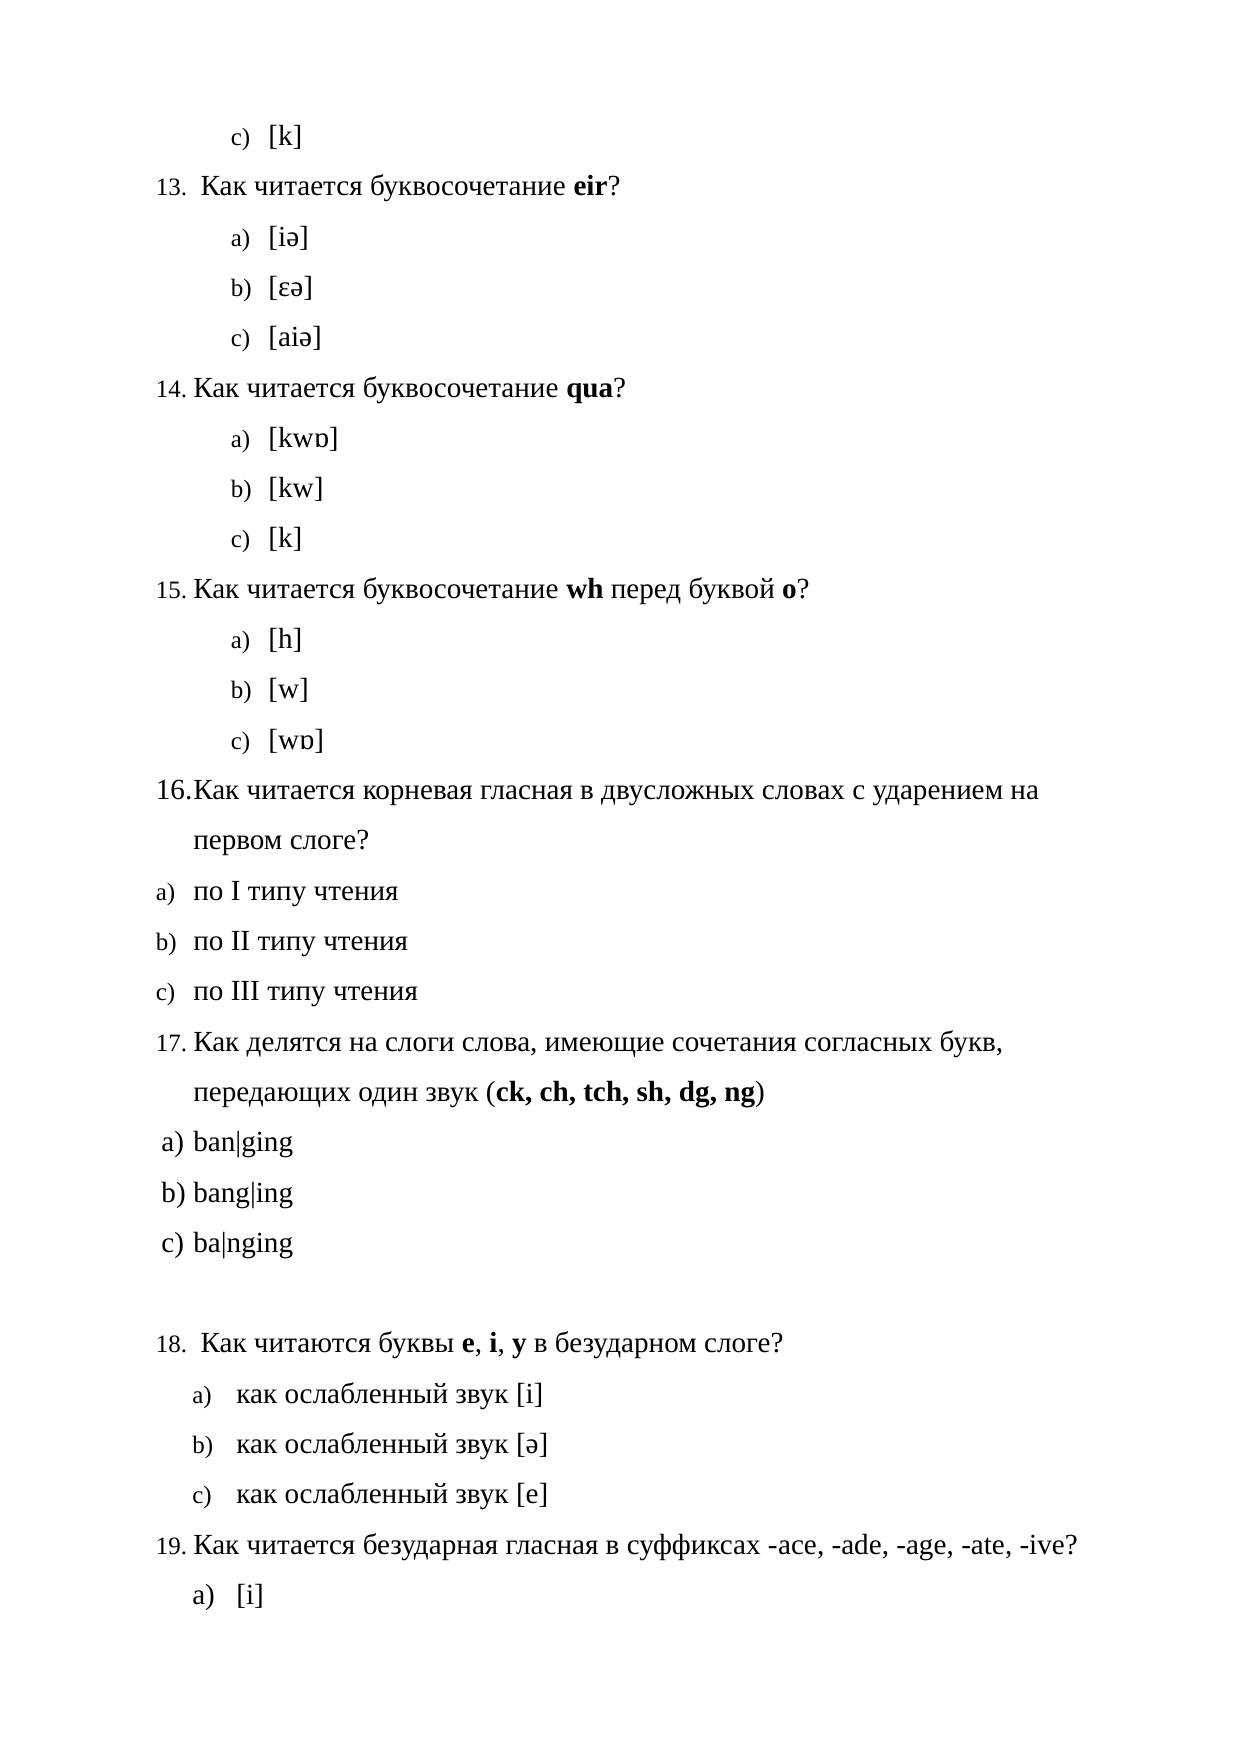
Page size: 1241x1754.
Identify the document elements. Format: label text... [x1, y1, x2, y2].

list Как читается буквосочетание wh перед буквой o? [156, 571, 1122, 604]
list [εə] [231, 269, 1122, 303]
list Как читается безударная гласная в суффиксах -ace, -ade, -age, -ate, -ive? [156, 1527, 1122, 1560]
list как ослабленный звук [e] [192, 1477, 1122, 1510]
list [wɒ] [231, 722, 1122, 755]
list Как читаются буквы e, i, y в безударном слоге? [156, 1326, 1122, 1359]
list [h] [231, 621, 1122, 655]
list как ослабленный звук [ə] [192, 1426, 1122, 1460]
list ba|nging [161, 1225, 1122, 1258]
list [k] [231, 118, 1122, 152]
list [iə] [231, 219, 1122, 252]
list [w] [231, 672, 1122, 705]
list [i] [192, 1577, 1122, 1611]
list Как читается корневая гласная в двусложных словах с ударением на первом слоге? [156, 772, 1122, 856]
list Как читается буквосочетание qua? [156, 370, 1122, 403]
list ban|ging [161, 1124, 1122, 1158]
list по II типу чтения [156, 923, 1122, 957]
list Как читается буквосочетание eir? [156, 168, 1122, 202]
list [aiə] [231, 319, 1122, 353]
list по III типу чтения [156, 973, 1122, 1007]
list по I типу чтения [156, 873, 1122, 906]
list [k] [231, 521, 1122, 554]
list bang|ing [161, 1175, 1122, 1208]
list как ослабленный звук [i] [192, 1376, 1122, 1409]
list [kwɒ] [231, 420, 1122, 453]
list [kw] [231, 470, 1122, 504]
list Как делятся на слоги слова, имеющие сочетания согласных букв, передающих один звук (ck, ch, tch, sh, dg, ng) [156, 1024, 1122, 1108]
